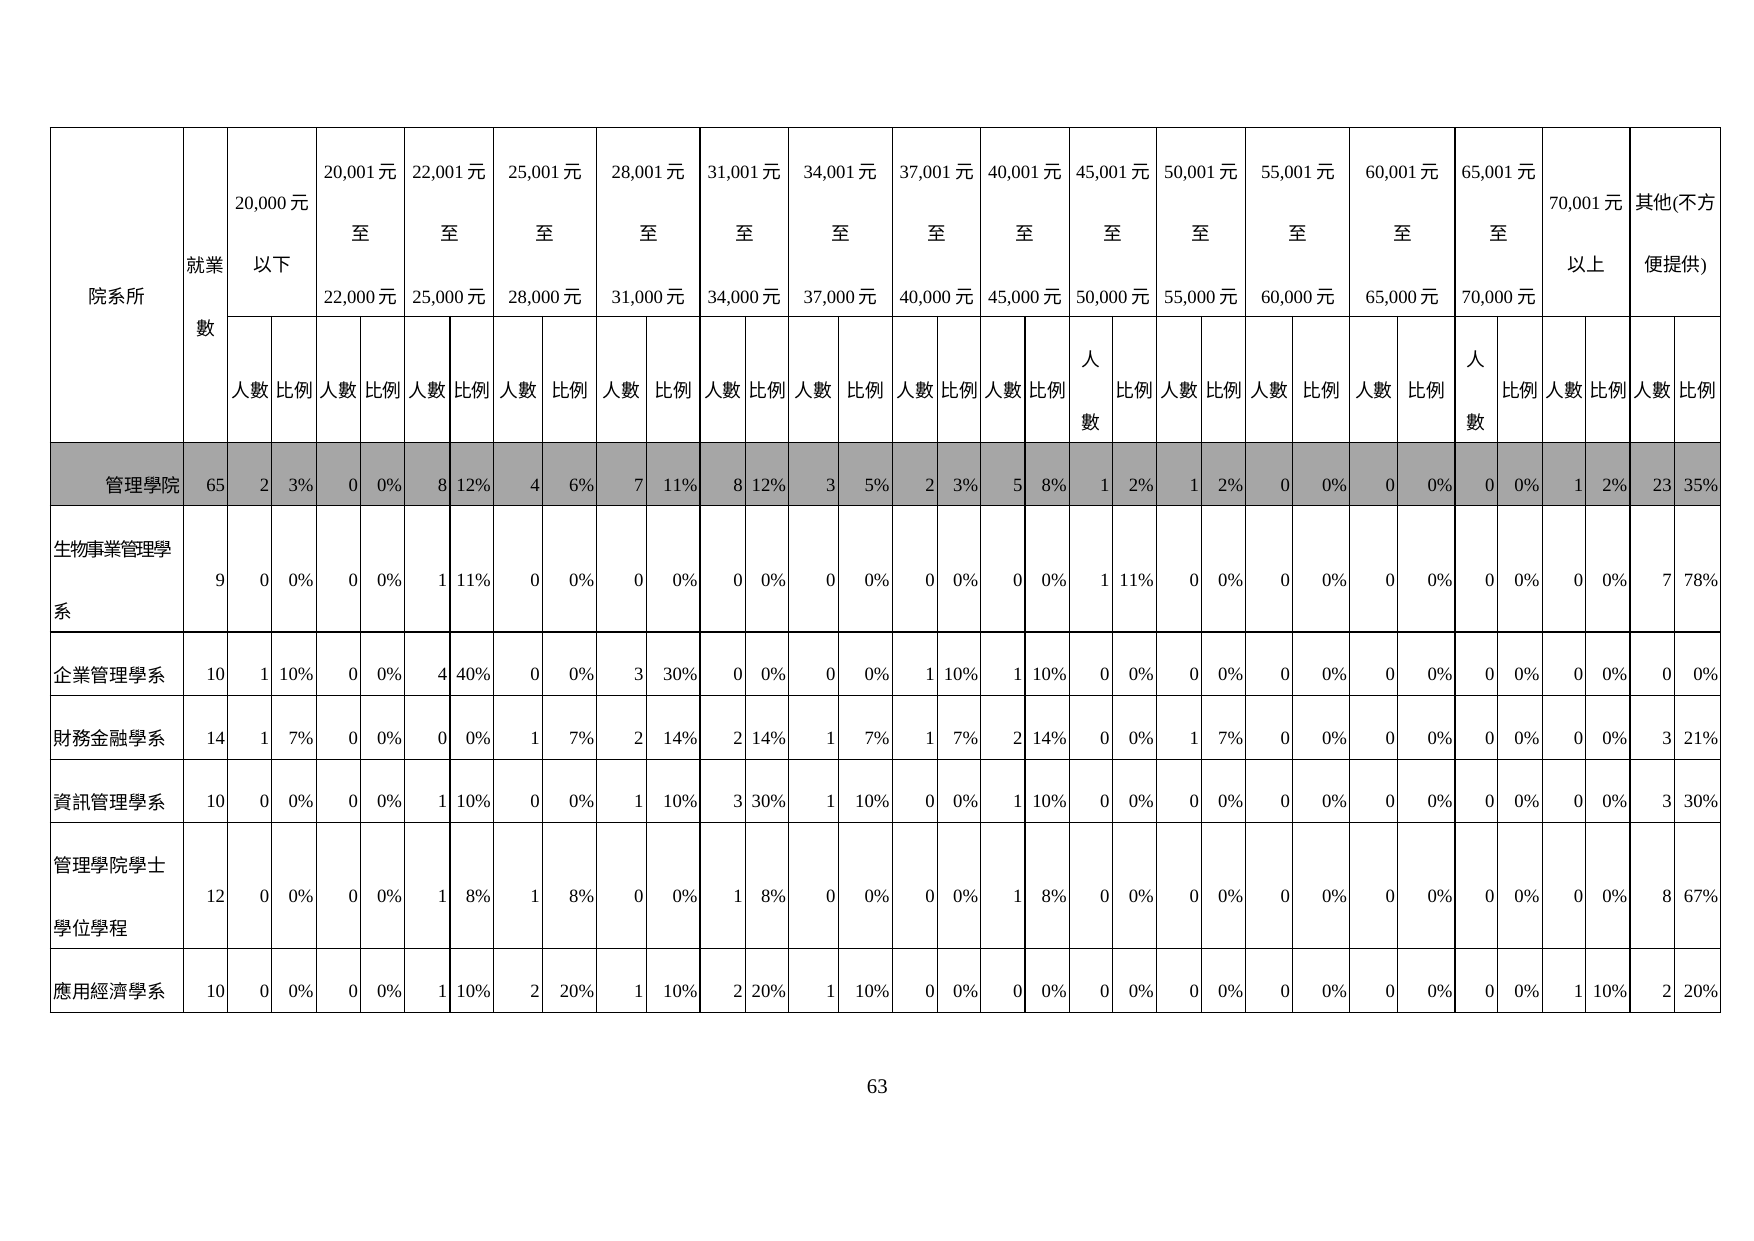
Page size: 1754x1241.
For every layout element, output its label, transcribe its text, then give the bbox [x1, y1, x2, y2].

table_cell 10% [647, 949, 699, 1012]
table_cell 3 [789, 443, 838, 505]
table_cell 3 [701, 760, 745, 822]
table_cell 0% [1398, 949, 1454, 1012]
table_header 34,001元 至 37,000元 [789, 128, 892, 316]
table_cell 3 [597, 633, 646, 695]
table_cell 人數 [1543, 317, 1585, 442]
table_cell 67% [1675, 823, 1720, 948]
table_cell 0% [361, 633, 404, 695]
table_cell 7 [1631, 506, 1674, 631]
table_cell 0 [1350, 760, 1397, 822]
table_cell 0 [789, 506, 838, 631]
table_cell 0 [1543, 633, 1585, 695]
table_header 院系所 [51, 128, 183, 442]
table_cell 10% [839, 760, 892, 822]
table_cell 0% [1498, 949, 1542, 1012]
table_cell 0 [701, 506, 745, 631]
table_cell 0% [647, 506, 699, 631]
table_cell 4 [405, 633, 449, 695]
table_cell 20% [746, 949, 788, 1012]
table_cell 0% [839, 506, 892, 631]
table_cell 0 [1456, 443, 1497, 505]
table_cell 8 [701, 443, 745, 505]
table_cell 0% [1113, 633, 1156, 695]
table_cell 0 [701, 633, 745, 695]
table_cell 5 [981, 443, 1024, 505]
table_cell 0 [1157, 760, 1201, 822]
table_cell 比例 [1293, 317, 1349, 442]
table_cell 1 [494, 696, 542, 758]
table_cell 0% [938, 760, 980, 822]
table_cell 比例 [543, 317, 596, 442]
table_cell 0% [361, 760, 404, 822]
table_cell 10% [647, 760, 699, 822]
table_cell 0 [1246, 633, 1292, 695]
table_header 37,001元至 40,000元 [893, 128, 980, 316]
table_cell 40% [451, 633, 493, 695]
table_header 50,001元 至 55,000元 [1157, 128, 1245, 316]
table_cell 人數 [789, 317, 838, 442]
table_header 其他(不方便提供) [1631, 128, 1720, 316]
table_cell 2 [701, 949, 745, 1012]
table_cell 0% [361, 506, 404, 631]
table_cell 0% [1202, 506, 1245, 631]
table_cell 12% [451, 443, 493, 505]
table_cell 0% [746, 633, 788, 695]
table_cell 0 [228, 949, 271, 1012]
table_cell 0% [1113, 760, 1156, 822]
table_cell 2 [893, 443, 937, 505]
table_cell 0 [1157, 506, 1201, 631]
table_cell 0 [1456, 760, 1497, 822]
table_cell 0 [1070, 696, 1112, 758]
table_cell 65 [184, 443, 227, 505]
table_cell 10% [451, 760, 493, 822]
table_cell 0% [272, 506, 316, 631]
table_cell 比例 [1498, 317, 1542, 442]
table_cell 0 [1246, 443, 1292, 505]
table_cell 0% [1293, 949, 1349, 1012]
table_cell 0 [317, 949, 360, 1012]
table_cell 0% [1586, 696, 1629, 758]
table_cell 0% [543, 506, 596, 631]
table_cell 1 [1543, 949, 1585, 1012]
table_cell 10% [1026, 760, 1069, 822]
table_cell 0% [1113, 949, 1156, 1012]
table_cell 21% [1675, 696, 1720, 758]
table_cell 3 [1631, 696, 1674, 758]
table_cell 1 [405, 823, 449, 948]
table_cell 1 [1070, 506, 1112, 631]
table_cell 10% [938, 633, 980, 695]
table_cell 3 [1631, 760, 1674, 822]
table_cell 1 [789, 760, 838, 822]
table_cell 0% [543, 760, 596, 822]
table_cell 8% [746, 823, 788, 948]
table_cell 7% [543, 696, 596, 758]
table_cell 人數 [701, 317, 745, 442]
table_cell 比例 [1026, 317, 1069, 442]
table_cell 2 [1631, 949, 1674, 1012]
table_cell 2 [228, 443, 271, 505]
table_cell 0 [1157, 949, 1201, 1012]
table_cell 0 [1070, 949, 1112, 1012]
table_cell 0% [1586, 506, 1629, 631]
table_cell 1 [228, 633, 271, 695]
table_cell 0% [272, 760, 316, 822]
table_cell 2% [1113, 443, 1156, 505]
table_cell 比例 [1113, 317, 1156, 442]
table_cell 0% [1202, 949, 1245, 1012]
table_cell 0 [494, 760, 542, 822]
table_cell 2 [494, 949, 542, 1012]
table_cell 1 [597, 949, 646, 1012]
table_cell 30% [647, 633, 699, 695]
table_cell 0 [1070, 760, 1112, 822]
table_header 20,001元至 22,000元 [317, 128, 404, 316]
table_cell 資訊管理學系 [51, 760, 183, 822]
table_cell 11% [647, 443, 699, 505]
table_cell 人數 [1456, 317, 1497, 442]
table_cell 人數 [1070, 317, 1112, 442]
table_cell 0% [1398, 760, 1454, 822]
table_cell 0 [405, 696, 449, 758]
table_cell 1 [981, 633, 1024, 695]
table_cell 財務金融學系 [51, 696, 183, 758]
table_cell 1 [597, 760, 646, 822]
table_cell 0% [272, 823, 316, 948]
table_cell 0% [361, 823, 404, 948]
table_cell 7% [938, 696, 980, 758]
table_cell 1 [789, 949, 838, 1012]
table_cell 人數 [317, 317, 360, 442]
table_cell 0% [1498, 823, 1542, 948]
table_cell 0% [1293, 633, 1349, 695]
table_cell 0 [1246, 696, 1292, 758]
table_cell 7% [839, 696, 892, 758]
table_cell 0 [1246, 760, 1292, 822]
table_cell 0 [1456, 633, 1497, 695]
table_cell 0% [1202, 760, 1245, 822]
table_cell 1 [981, 823, 1024, 948]
table_cell 0% [938, 823, 980, 948]
table_header 65,001元至 70,000元 [1456, 128, 1542, 316]
table_cell 3% [938, 443, 980, 505]
table_header 28,001元 至 31,000元 [597, 128, 699, 316]
table_cell 8% [1026, 443, 1069, 505]
table_cell 0% [1293, 443, 1349, 505]
table_cell 0% [1398, 443, 1454, 505]
table_cell 0% [938, 949, 980, 1012]
table_cell 0 [317, 443, 360, 505]
table_cell 0 [1070, 823, 1112, 948]
table_cell 8 [405, 443, 449, 505]
table_header 70,001元以上 [1543, 128, 1629, 316]
table_cell 0 [1456, 823, 1497, 948]
table_cell 0% [1026, 506, 1069, 631]
table_cell 0% [361, 949, 404, 1012]
table_cell 比例 [839, 317, 892, 442]
table_cell 14% [746, 696, 788, 758]
table_cell 0 [317, 823, 360, 948]
table_cell 比例 [1675, 317, 1720, 442]
table_cell 比例 [272, 317, 316, 442]
table_header 40,001元至 45,000元 [981, 128, 1069, 316]
table_cell 比例 [1398, 317, 1454, 442]
table_cell 30% [1675, 760, 1720, 822]
table_cell 7% [272, 696, 316, 758]
table_cell 0% [1293, 506, 1349, 631]
table_cell 0% [451, 696, 493, 758]
table_cell 1 [1157, 696, 1201, 758]
table_cell 1 [1070, 443, 1112, 505]
table_cell 30% [746, 760, 788, 822]
table_cell 0% [361, 696, 404, 758]
table_cell 0 [789, 823, 838, 948]
table_cell 0% [1398, 506, 1454, 631]
table_cell 0 [1456, 696, 1497, 758]
table_cell 2 [981, 696, 1024, 758]
table_cell 0% [1498, 443, 1542, 505]
table_cell 人數 [405, 317, 449, 442]
table_cell 0% [1586, 823, 1629, 948]
table_cell 0 [228, 760, 271, 822]
table_cell 2% [1586, 443, 1629, 505]
table_cell 0% [1026, 949, 1069, 1012]
table_cell 14% [1026, 696, 1069, 758]
table_cell 0 [494, 506, 542, 631]
table_cell 0% [1498, 760, 1542, 822]
table_cell 2% [1202, 443, 1245, 505]
table_cell 比例 [647, 317, 699, 442]
table_cell 0% [746, 506, 788, 631]
table_cell 0% [1293, 760, 1349, 822]
table_cell 比例 [938, 317, 980, 442]
table_cell 2 [597, 696, 646, 758]
table_cell 12 [184, 823, 227, 948]
table_cell 1 [893, 696, 937, 758]
table_cell 0% [839, 633, 892, 695]
table_cell 人數 [597, 317, 646, 442]
table_cell 10% [272, 633, 316, 695]
table_cell 0 [1631, 633, 1674, 695]
table_cell 0 [893, 949, 937, 1012]
table_cell 人數 [981, 317, 1024, 442]
table_cell 10% [1026, 633, 1069, 695]
table_cell 1 [789, 696, 838, 758]
table_cell 1 [228, 696, 271, 758]
table_cell 0 [1350, 949, 1397, 1012]
table_cell 0% [1675, 633, 1720, 695]
table_cell 1 [701, 823, 745, 948]
table_cell 0 [1456, 506, 1497, 631]
table_header 60,001元 至 65,000元 [1350, 128, 1454, 316]
table_cell 14 [184, 696, 227, 758]
table_cell 0% [1398, 823, 1454, 948]
table_cell 2 [701, 696, 745, 758]
table_cell 0 [1456, 949, 1497, 1012]
table_cell 管理學院 [51, 443, 183, 505]
table_cell 0% [839, 823, 892, 948]
table_header 45,001元 至 50,000元 [1070, 128, 1156, 316]
table_cell 10 [184, 760, 227, 822]
table_header 就業數 [184, 128, 227, 442]
table_cell 1 [405, 760, 449, 822]
table_cell 1 [893, 633, 937, 695]
table_cell 20% [543, 949, 596, 1012]
table_header 31,001元 至 34,000元 [701, 128, 788, 316]
table_cell 0 [981, 506, 1024, 631]
table_cell 0 [597, 823, 646, 948]
table_cell 0 [1543, 760, 1585, 822]
table_cell 0 [893, 506, 937, 631]
table_cell 12% [746, 443, 788, 505]
table_cell 3% [272, 443, 316, 505]
table_cell 0 [1246, 506, 1292, 631]
table_cell 0% [1113, 823, 1156, 948]
table_cell 0 [1350, 633, 1397, 695]
table_cell 0 [1543, 696, 1585, 758]
table_cell 比例 [1202, 317, 1245, 442]
table_cell 人數 [494, 317, 542, 442]
table_header 25,001元 至 28,000元 [494, 128, 596, 316]
table_cell 0 [1157, 633, 1201, 695]
table_cell 1 [1157, 443, 1201, 505]
table_cell 0% [1293, 696, 1349, 758]
table_cell 0 [1350, 823, 1397, 948]
table_cell 0 [228, 506, 271, 631]
table_cell 企業管理學系 [51, 633, 183, 695]
table_cell 10% [451, 949, 493, 1012]
table_cell 0% [1398, 696, 1454, 758]
table_cell 比例 [361, 317, 404, 442]
table_cell 0 [1543, 823, 1585, 948]
table_cell 0 [1246, 949, 1292, 1012]
table_cell 11% [451, 506, 493, 631]
table_cell 0% [361, 443, 404, 505]
table_cell 0% [272, 949, 316, 1012]
table_cell 人數 [228, 317, 271, 442]
table_cell 人數 [1350, 317, 1397, 442]
table_cell 0 [981, 949, 1024, 1012]
table_cell 0% [938, 506, 980, 631]
table_cell 0% [1202, 823, 1245, 948]
table_cell 人數 [1157, 317, 1201, 442]
table_cell 4 [494, 443, 542, 505]
table_cell 0 [1350, 506, 1397, 631]
table_cell 0 [317, 696, 360, 758]
table_cell 0% [1586, 633, 1629, 695]
table_cell 0 [789, 633, 838, 695]
table_cell 6% [543, 443, 596, 505]
table_cell 0 [597, 506, 646, 631]
table_cell 0% [647, 823, 699, 948]
table_cell 0% [1293, 823, 1349, 948]
table_cell 10% [1586, 949, 1629, 1012]
table_cell 8% [1026, 823, 1069, 948]
table_cell 0 [1350, 696, 1397, 758]
table_cell 9 [184, 506, 227, 631]
table_cell 比例 [1586, 317, 1629, 442]
table_cell 0% [1113, 696, 1156, 758]
table_cell 0 [317, 760, 360, 822]
table_cell 5% [839, 443, 892, 505]
table_cell 10 [184, 949, 227, 1012]
table_cell 10 [184, 633, 227, 695]
table_cell 8 [1631, 823, 1674, 948]
table_cell 8% [451, 823, 493, 948]
table_cell 1 [494, 823, 542, 948]
table_cell 0 [1070, 633, 1112, 695]
table_cell 比例 [451, 317, 493, 442]
table_cell 比例 [746, 317, 788, 442]
table_cell 1 [981, 760, 1024, 822]
table_cell 管理學院學士學位學程 [51, 823, 183, 948]
table_cell 11% [1113, 506, 1156, 631]
table_header 20,000元以下 [228, 128, 316, 316]
table_cell 應用經濟學系 [51, 949, 183, 1012]
table_cell 0 [1246, 823, 1292, 948]
table_cell 8% [543, 823, 596, 948]
table_cell 0% [1398, 633, 1454, 695]
table_cell 人數 [1246, 317, 1292, 442]
table_cell 35% [1675, 443, 1720, 505]
table_cell 0% [1498, 506, 1542, 631]
table_cell 生物事業管理學系 [51, 506, 183, 631]
table_cell 14% [647, 696, 699, 758]
table_cell 20% [1675, 949, 1720, 1012]
table_cell 人數 [893, 317, 937, 442]
table_cell 0 [494, 633, 542, 695]
table_cell 0% [1498, 633, 1542, 695]
table_cell 10% [839, 949, 892, 1012]
table_cell 7% [1202, 696, 1245, 758]
table_cell 0 [893, 760, 937, 822]
table_cell 0% [543, 633, 596, 695]
table_cell 0 [1157, 823, 1201, 948]
table_cell 1 [1543, 443, 1585, 505]
table_cell 0 [1543, 506, 1585, 631]
table_cell 0 [317, 633, 360, 695]
table_cell 1 [405, 949, 449, 1012]
table_cell 人數 [1631, 317, 1674, 442]
table_cell 0% [1202, 633, 1245, 695]
table_cell 0% [1586, 760, 1629, 822]
table_cell 0 [893, 823, 937, 948]
table_cell 1 [405, 506, 449, 631]
table_header 55,001元 至 60,000元 [1246, 128, 1349, 316]
table_cell 7 [597, 443, 646, 505]
table_cell 0 [228, 823, 271, 948]
table_cell 0 [1350, 443, 1397, 505]
table_cell 0 [317, 506, 360, 631]
table_header 22,001元 至 25,000元 [405, 128, 493, 316]
table_cell 23 [1631, 443, 1674, 505]
table_cell 0% [1498, 696, 1542, 758]
table_cell 78% [1675, 506, 1720, 631]
